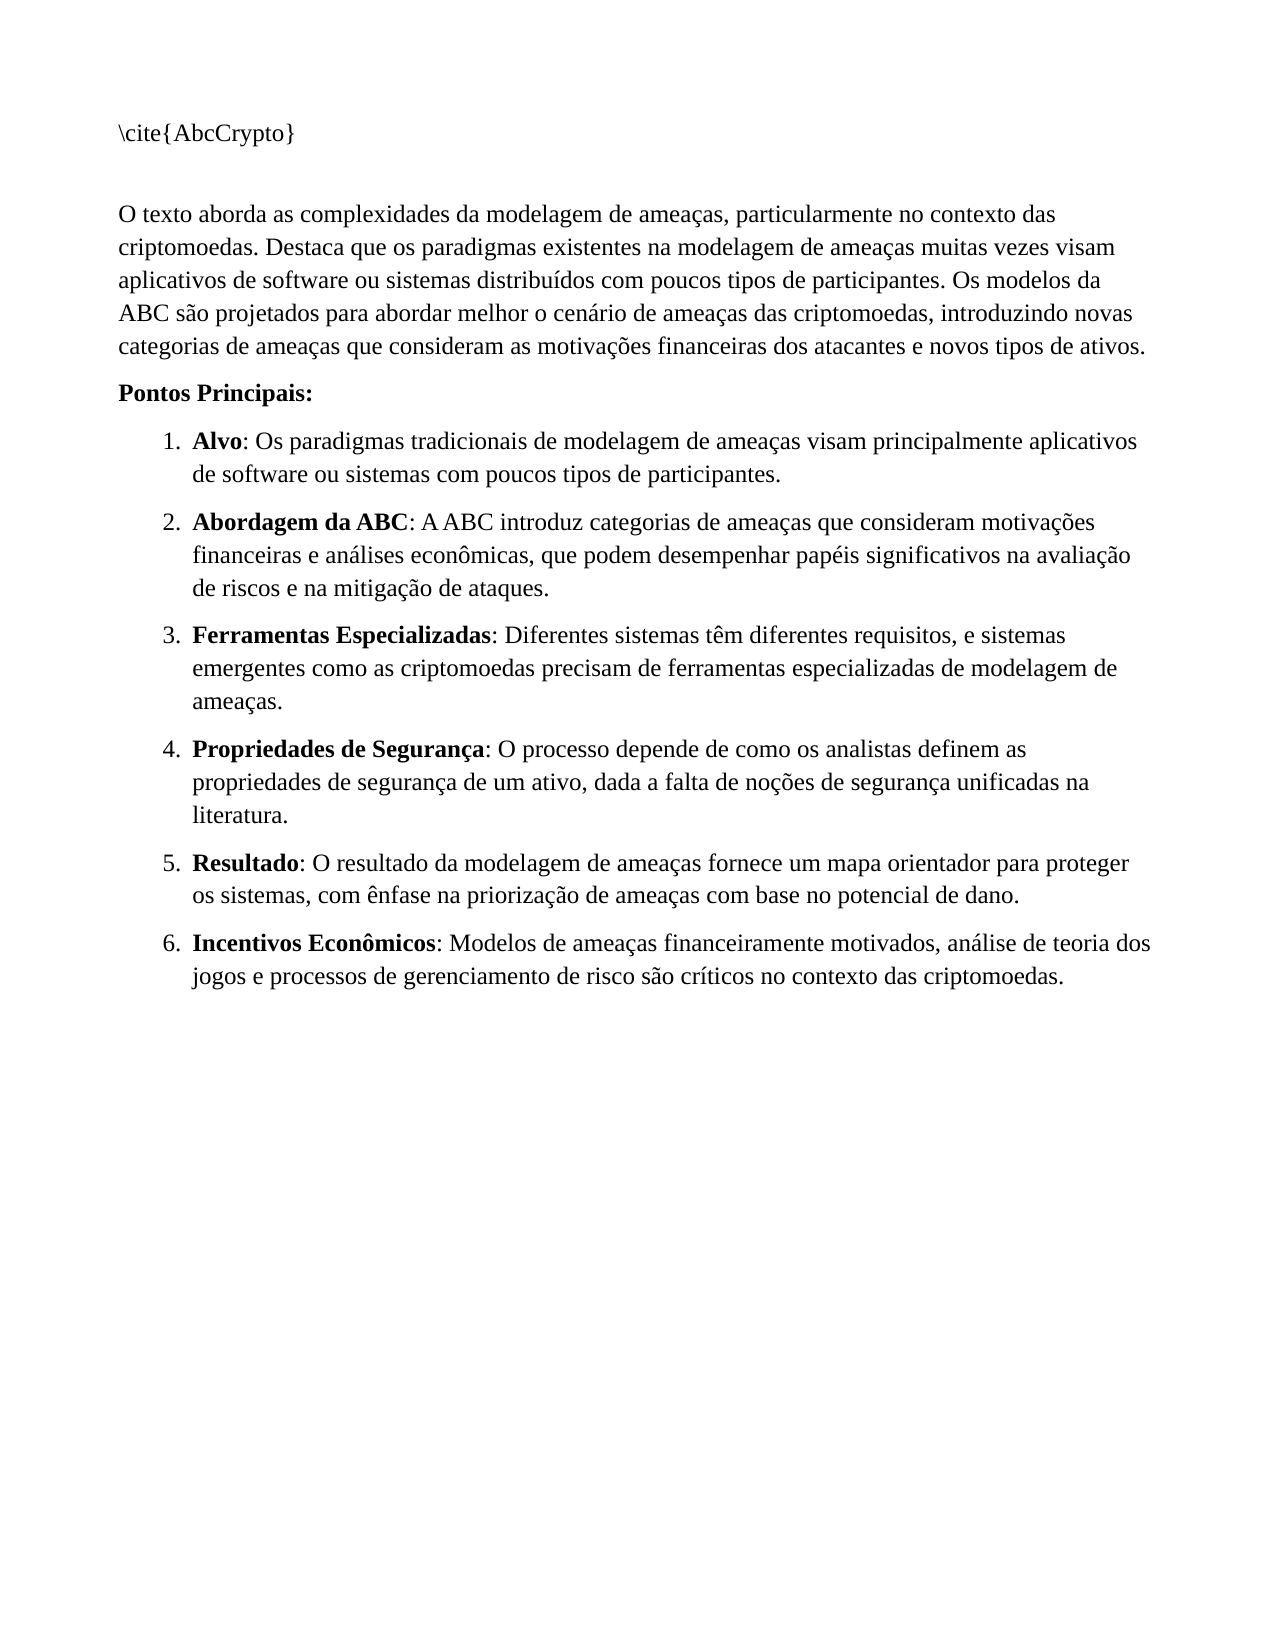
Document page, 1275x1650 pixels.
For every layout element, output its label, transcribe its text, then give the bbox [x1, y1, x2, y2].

list Ferramentas Especializadas: Diferentes sistemas têm diferentes requisitos, e sistemas emergentes como as criptomoedas precisam de ferramentas especializadas de modelagem de ameaças. [162, 620, 1157, 715]
list Incentivos Econômicos: Modelos de ameaças financeiramente motivados, análise de teoria dos jogos e processos de gerenciamento de risco são críticos no contexto das criptomoedas. [162, 928, 1157, 990]
list Alvo: Os paradigmas tradicionais de modelagem de ameaças visam principalmente aplicativos de software ou sistemas com poucos tipos de participantes. [162, 426, 1157, 488]
text \cite{AbcCrypto} [118, 118, 1157, 180]
list Abordagem da ABC: A ABC introduz categorias de ameaças que consideram motivações financeiras e análises econômicas, que podem desempenhar papéis significativos na avaliação de riscos e na mitigação de ataques. [162, 507, 1157, 601]
list Propriedades de Segurança: O processo depende de como os analistas definem as propriedades de segurança de um ativo, dada a falta de noções de segurança unificadas na literatura. [162, 734, 1157, 829]
list Resultado: O resultado da modelagem de ameaças fornece um mapa orientador para proteger os sistemas, com ênfase na priorização de ameaças com base no potencial de dano. [162, 848, 1157, 909]
text O texto aborda as complexidades da modelagem de ameaças, particularmente no contexto das criptomoedas. Destaca que os paradigmas existentes na modelagem de ameaças muitas vezes visam aplicativos de software ou sistemas distribuídos com poucos tipos de participantes. Os modelos da ABC são projetados para abordar melhor o cenário de ameaças das criptomoedas, introduzindo novas categorias de ameaças que consideram as motivações financeiras dos atacantes e novos tipos de ativos. [118, 199, 1157, 359]
text Pontos Principais: [118, 378, 1157, 407]
